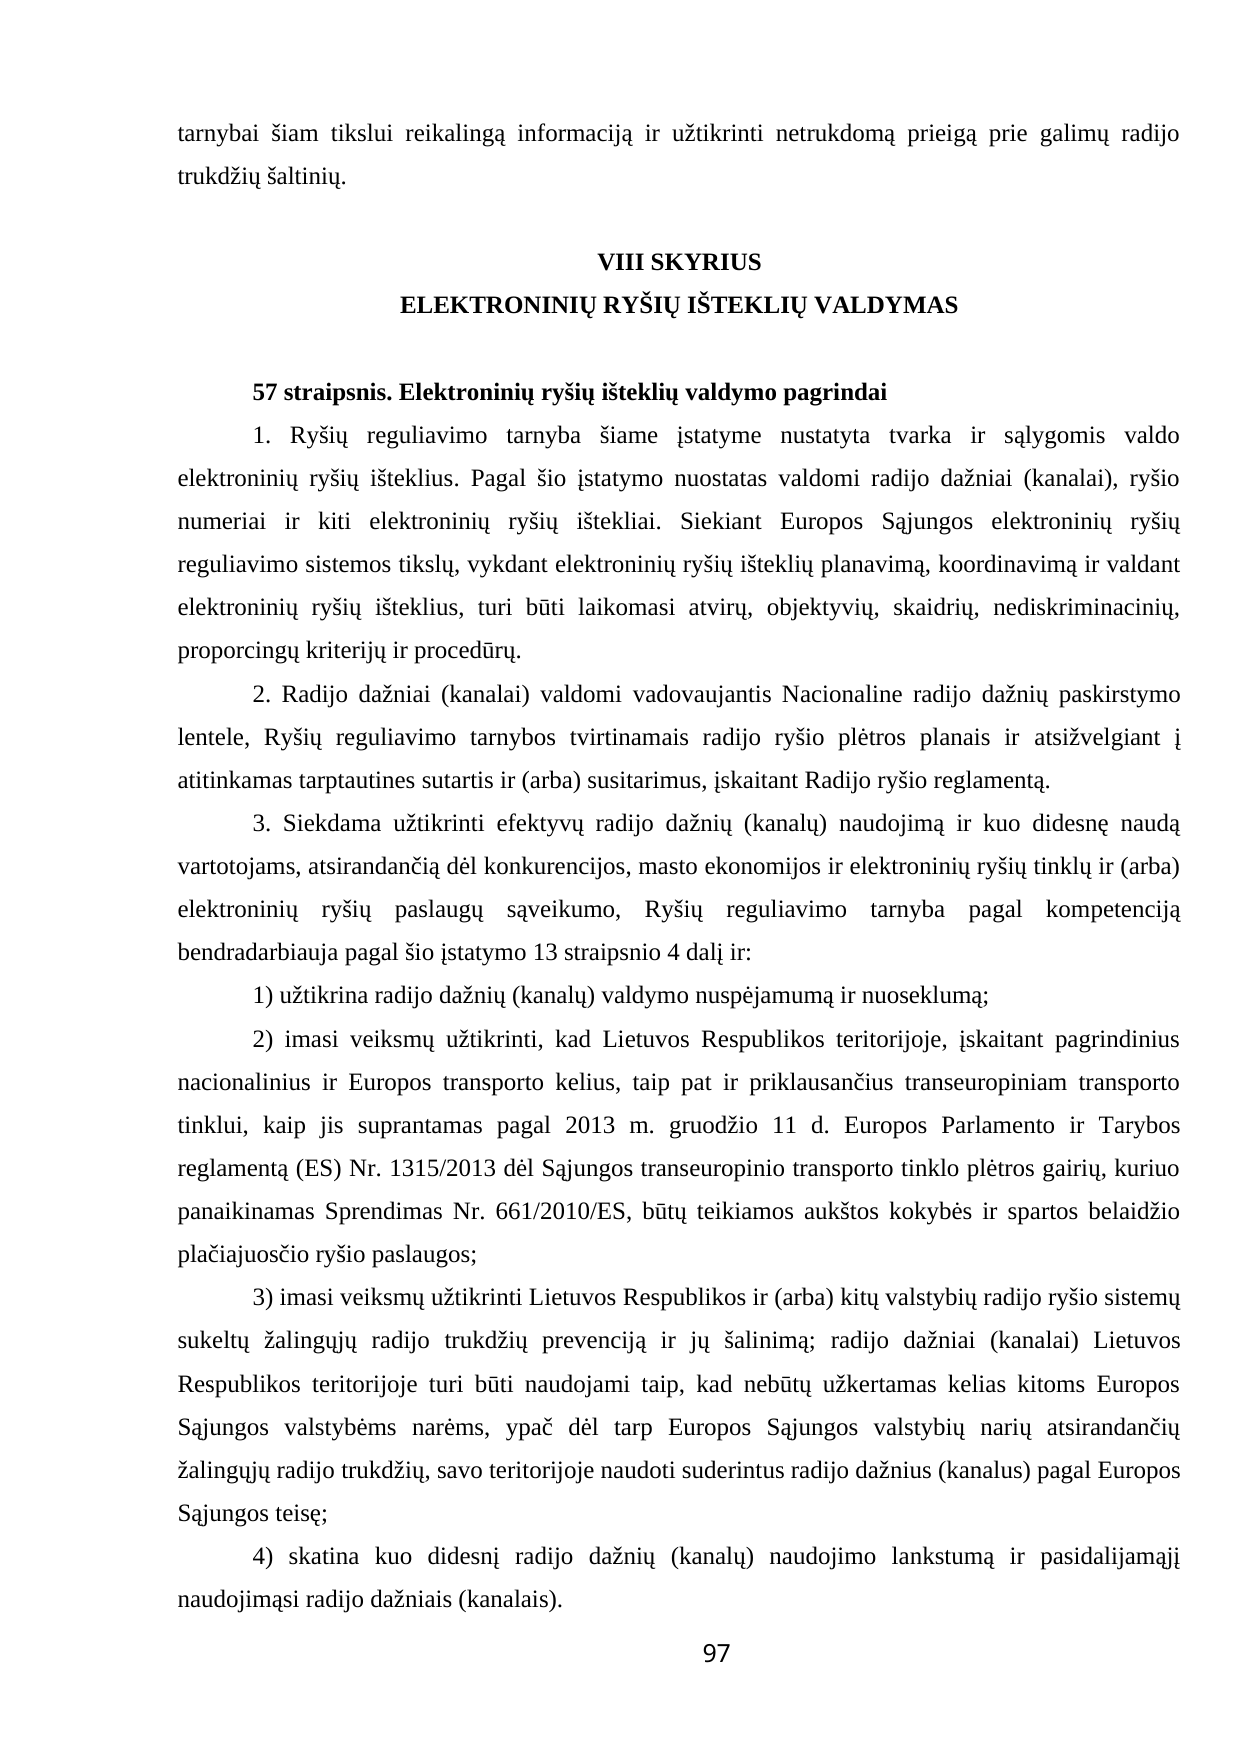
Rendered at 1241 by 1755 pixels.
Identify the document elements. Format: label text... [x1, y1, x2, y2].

text 2) imasi veiksmų užtikrinti, kad Lietuvos Respublikos teritorijoje, įskaitant pagrindinius nacionalinius ir Europos transporto kelius, taip pat ir priklausančius transeuropiniam transporto tinklui, kaip jis suprantamas pagal 2013 m. gruodžio 11 d. Europos Parlamento ir Tarybos reglamentą (ES) Nr. 1315/2013 dėl Sąjungos transeuropinio transporto tinklo plėtros gairių, kuriuo panaikinamas Sprendimas Nr. 661/2010/ES, būtų teikiamos aukštos kokybės ir spartos belaidžio plačiajuosčio ryšio paslaugos; [177, 1024, 1181, 1268]
text ELEKTRONINIŲ RYŠIŲ IŠTEKLIŲ VALDYMAS [177, 291, 1181, 319]
text 3) imasi veiksmų užtikrinti Lietuvos Respublikos ir (arba) kitų valstybių radijo ryšio sistemų sukeltų žalingųjų radijo trukdžių prevenciją ir jų šalinimą; radijo dažniai (kanalai) Lietuvos Respublikos teritorijoje turi būti naudojami taip, kad nebūtų užkertamas kelias kitoms Europos Sąjungos valstybėms narėms, ypač dėl tarp Europos Sąjungos valstybių narių atsirandančių žalingųjų radijo trukdžių, savo teritorijoje naudoti suderintus radijo dažnius (kanalus) pagal Europos Sąjungos teisę; [177, 1282, 1181, 1527]
text 2. Radijo dažniai (kanalai) valdomi vadovaujantis Nacionaline radijo dažnių paskirstymo lentele, Ryšių reguliavimo tarnybos tvirtinamais radijo ryšio plėtros planais ir atsižvelgiant į atitinkamas tarptautines sutartis ir (arba) susitarimus, įskaitant Radijo ryšio reglamentą. [177, 679, 1181, 794]
text 4) skatina kuo didesnį radijo dažnių (kanalų) naudojimo lankstumą ir pasidalijamąjį naudojimąsi radijo dažniais (kanalais). [177, 1541, 1181, 1613]
text tarnybai šiam tikslui reikalingą informaciją ir užtikrinti netrukdomą prieigą prie galimų radijo trukdžių šaltinių. [177, 118, 1181, 190]
text 1. Ryšių reguliavimo tarnyba šiame įstatyme nustatyta tvarka ir sąlygomis valdo elektroninių ryšių išteklius. Pagal šio įstatymo nuostatas valdomi radijo dažniai (kanalai), ryšio numeriai ir kiti elektroninių ryšių ištekliai. Siekiant Europos Sąjungos elektroninių ryšių reguliavimo sistemos tikslų, vykdant elektroninių ryšių išteklių planavimą, koordinavimą ir valdant elektroninių ryšių išteklius, turi būti laikomasi atvirų, objektyvių, skaidrių, nediskriminacinių, proporcingų kriterijų ir procedūrų. [177, 420, 1181, 664]
text 3. Siekdama užtikrinti efektyvų radijo dažnių (kanalų) naudojimą ir kuo didesnę naudą vartotojams, atsirandančią dėl konkurencijos, masto ekonomijos ir elektroninių ryšių tinklų ir (arba) elektroninių ryšių paslaugų sąveikumo, Ryšių reguliavimo tarnyba pagal kompetenciją bendradarbiauja pagal šio įstatymo 13 straipsnio 4 dalį ir: [177, 808, 1181, 966]
text VIII SKYRIUS [177, 247, 1181, 276]
text 1) užtikrina radijo dažnių (kanalų) valdymo nuspėjamumą ir nuoseklumą; [177, 981, 1181, 1009]
text 57 straipsnis. Elektroninių ryšių išteklių valdymo pagrindai [177, 377, 1181, 406]
